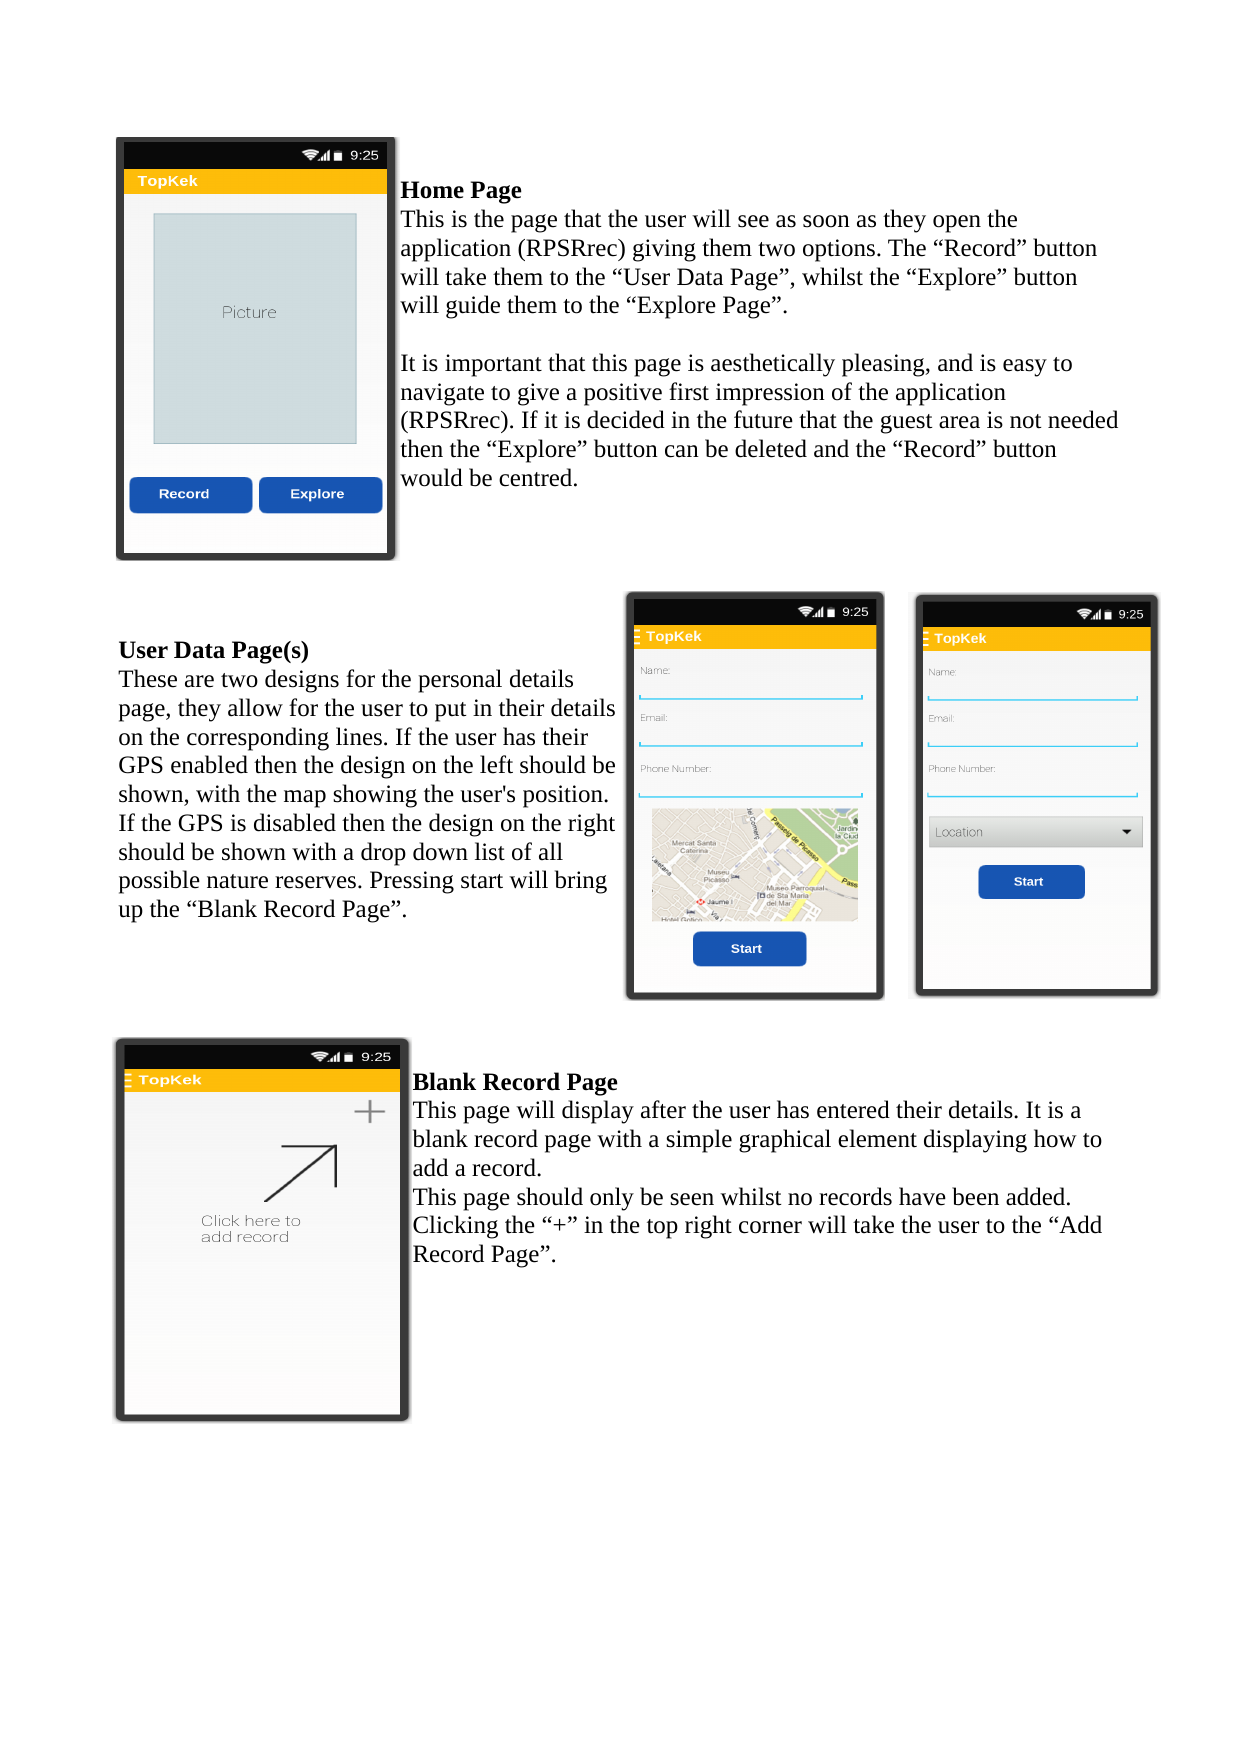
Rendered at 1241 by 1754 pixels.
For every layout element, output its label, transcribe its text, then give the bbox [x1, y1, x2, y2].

text Blank Record Page [413, 1067, 1122, 1096]
picture [622, 591, 885, 1001]
text It is important that this page is aesthetically pleasing, and is easy to navigate to give a positive first impression of the application (RPSRrec). If it is decided in the future that the guest area is not needed then the “Explore” button can be deleted and the “Record” button would be centred. [401, 348, 1122, 492]
text This page should only be seen whilst no records have been added. Clicking the “+” in the top right corner will take the user to the “Add Record Page”. [413, 1182, 1122, 1268]
text Home Page [401, 176, 1122, 204]
picture [111, 1037, 413, 1424]
text [885, 636, 908, 664]
picture [115, 137, 401, 561]
text These are two designs for the personal details page, they allow for the user to put in their details on the corresponding lines. If the user has their GPS enabled then the design on the left should be shown, with the map showing the user's position. If the GPS is disabled then the design on the right should be shown with a drop down list of all possible nature reserves. Pressing start will bring up the “Blank Record Page”. [118, 664, 622, 923]
picture [908, 592, 1161, 999]
text User Data Page(s) [118, 636, 622, 664]
text This page will display after the user has entered their details. It is a blank record page with a simple graphical element displaying how to add a record. [413, 1096, 1122, 1182]
text This is the page that the user will see as soon as they open the application (RPSRrec) giving them two options. The “Record” button will take them to the “User Data Page”, whilst the “Explore” button will guide them to the “Explore Page”. [401, 204, 1122, 319]
